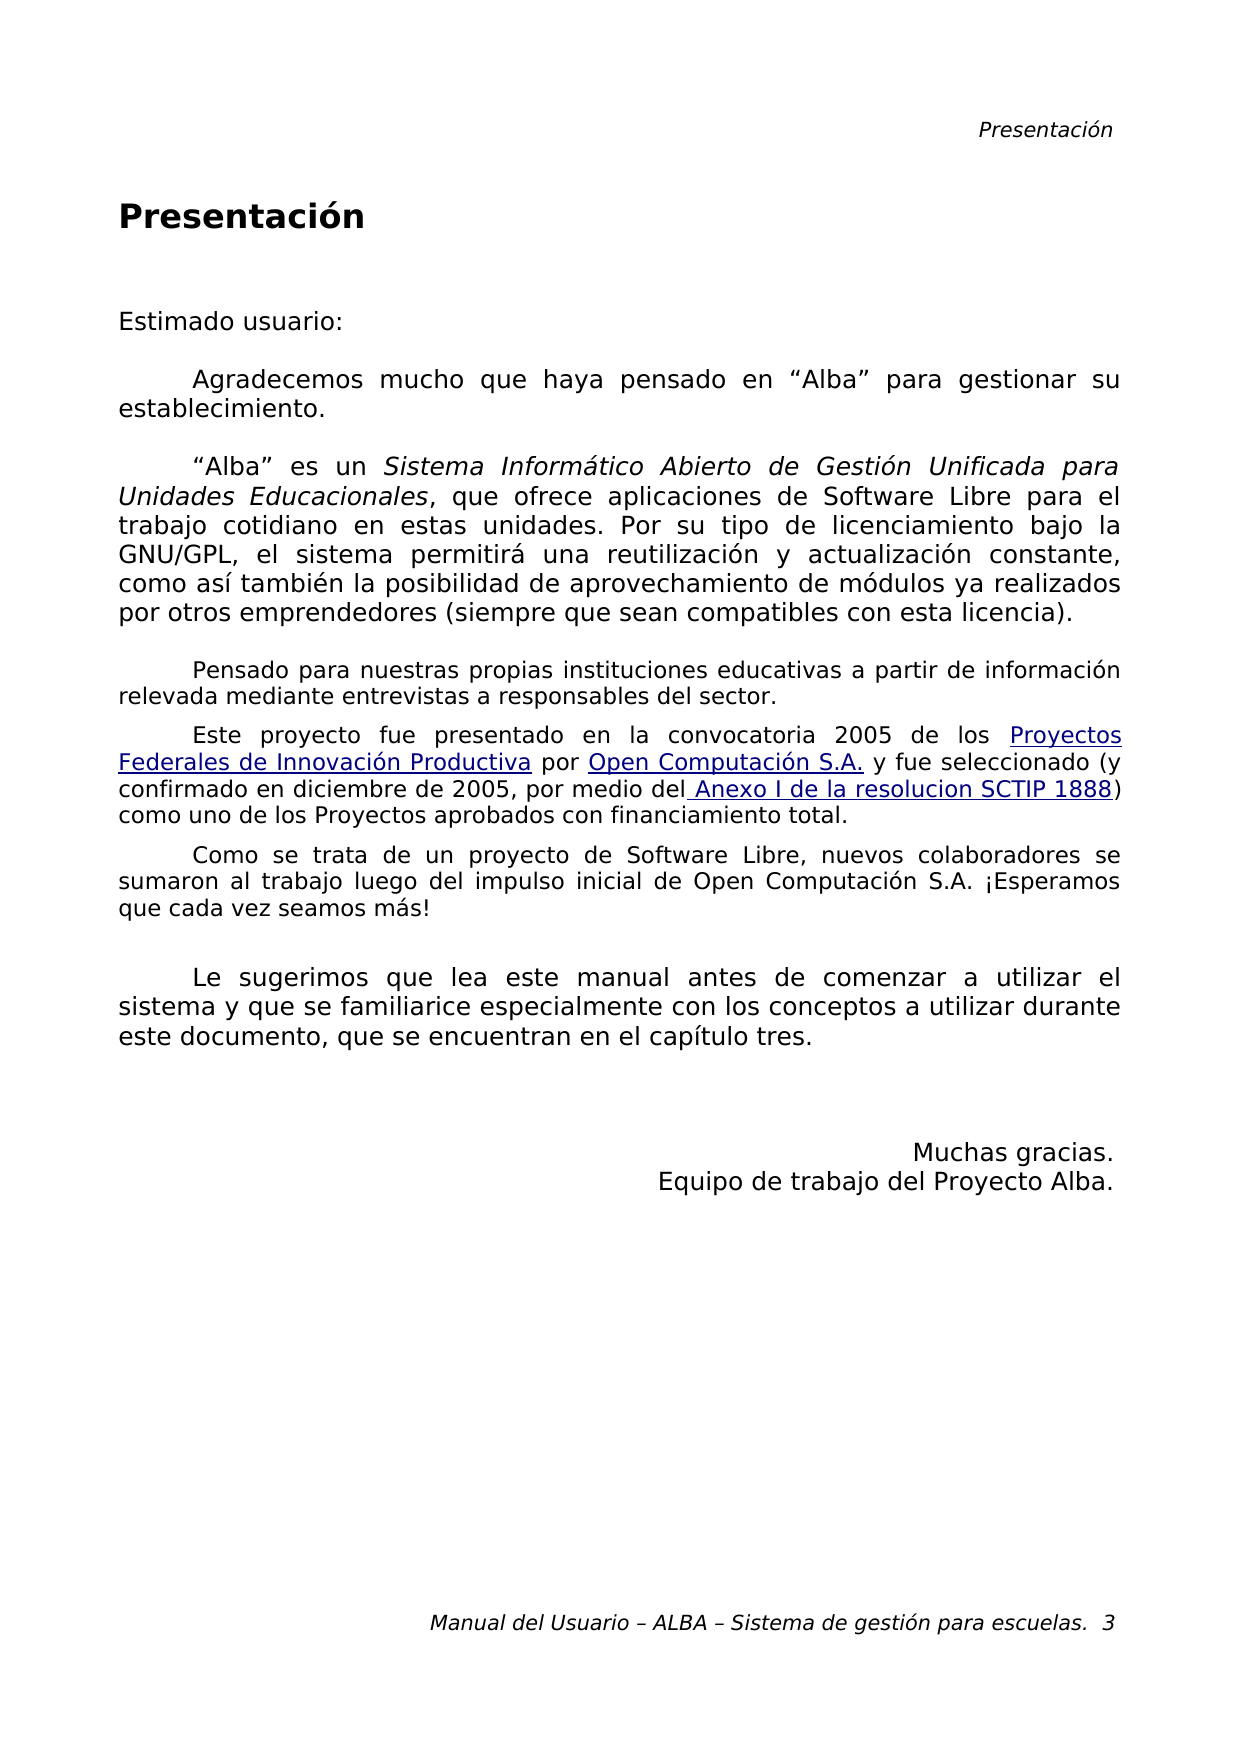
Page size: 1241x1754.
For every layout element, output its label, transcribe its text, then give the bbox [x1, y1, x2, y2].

text Como se trata de un proyecto de Software Libre, nuevos colaboradores se sumaron al trabajo luego del impulso inicial de Open Computación S.A. ¡Esperamos que cada vez seamos más! [118, 842, 1122, 922]
text Le sugerimos que lea este manual antes de comenzar a utilizar el sistema y que se familiarice especialmente con los conceptos a utilizar durante este documento, que se encuentran en el capítulo tres. [118, 963, 1122, 1051]
text Este proyecto fue presentado en la convocatoria 2005 de los Proyectos Federales de Innovación Productiva por Open Computación S.A. y fue seleccionado (y confirmado en diciembre de 2005, por medio del Anexo I de la resolucion SCTIP 1888) como uno de los Proyectos aprobados con financiamiento total. [118, 723, 1122, 829]
text Pensado para nuestras propias instituciones educativas a partir de información relevada mediante entrevistas a responsables del sector. [118, 657, 1122, 710]
text Equipo de trabajo del Proyecto Alba. [118, 1168, 1122, 1197]
text Agradecemos mucho que haya pensado en “Alba” para gestionar su establecimiento. [118, 365, 1122, 423]
text Estimado usuario: [118, 307, 1122, 336]
text “Alba” es un Sistema Informático Abierto de Gestión Unificada para Unidades Educacionales, que ofrece aplicaciones de Software Libre para el trabajo cotidiano en estas unidades. Por su tipo de licenciamiento bajo la GNU/GPL, el sistema permitirá una reutilización y actualización constante, como así también la posibilidad de aprovechamiento de módulos ya realizados por otros emprendedores (siempre que sean compatibles con esta licencia). [118, 453, 1122, 628]
text Muchas gracias. [118, 1138, 1122, 1168]
subtitle Presentación [118, 197, 1122, 236]
